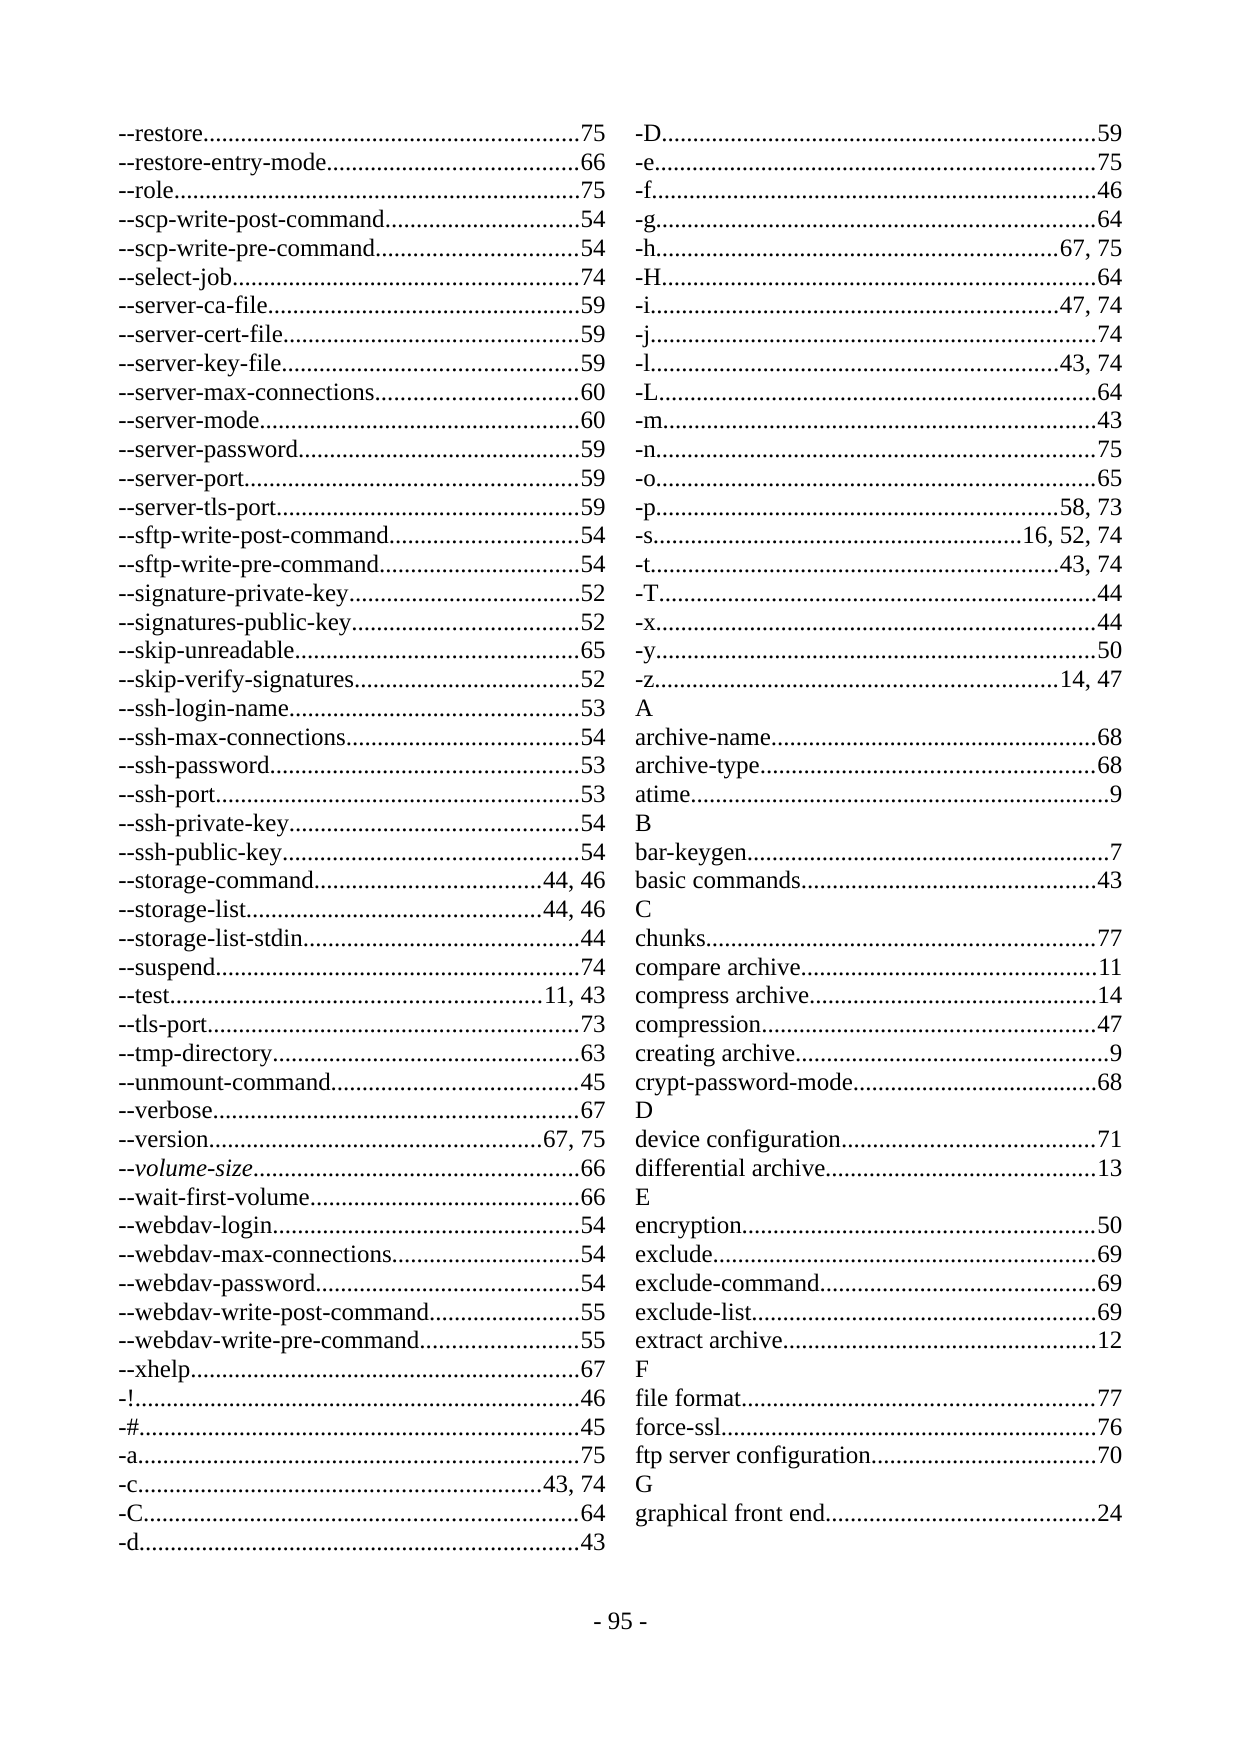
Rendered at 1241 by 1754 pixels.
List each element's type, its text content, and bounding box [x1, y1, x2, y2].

text --sftp-write-post-command 54 [118, 521, 605, 549]
text -a 75 [118, 1441, 605, 1469]
text encryption 50 [635, 1211, 1122, 1239]
text device configuration 71 [635, 1124, 1122, 1153]
text --server-ca-file 59 [118, 291, 605, 319]
text --role 75 [118, 176, 605, 204]
text -H 64 [635, 262, 1122, 291]
text crypt-password-mode 68 [635, 1067, 1122, 1096]
text -c 43, 74 [118, 1469, 605, 1498]
text -e 75 [635, 147, 1122, 176]
text --test 11, 43 [118, 981, 605, 1009]
text -z 14, 47 [635, 664, 1122, 693]
text --verbose 67 [118, 1096, 605, 1124]
text --version 67, 75 [118, 1124, 605, 1153]
text --restore 75 [118, 118, 605, 147]
text basic commands 43 [635, 866, 1122, 894]
text exclude 69 [635, 1239, 1122, 1268]
text E [635, 1182, 1122, 1211]
text --webdav-max-connections 54 [118, 1239, 605, 1268]
text -t 43, 74 [635, 549, 1122, 578]
text B [635, 808, 1122, 837]
text D [635, 1096, 1122, 1124]
text --signature-private-key 52 [118, 578, 605, 607]
text --signatures-public-key 52 [118, 607, 605, 636]
text differential archive 13 [635, 1153, 1122, 1182]
text --webdav-write-pre-command 55 [118, 1326, 605, 1354]
text archive-name 68 [635, 722, 1122, 751]
text -# 45 [118, 1412, 605, 1441]
text --ssh-login-name 53 [118, 693, 605, 722]
text creating archive 9 [635, 1038, 1122, 1067]
text --skip-verify-signatures 52 [118, 664, 605, 693]
text -n 75 [635, 434, 1122, 463]
text -x 44 [635, 607, 1122, 636]
text -j 74 [635, 319, 1122, 348]
text --webdav-write-post-command 55 [118, 1297, 605, 1326]
text bar-keygen 7 [635, 837, 1122, 866]
text -g 64 [635, 204, 1122, 233]
text -! 46 [118, 1383, 605, 1412]
text --server-max-connections 60 [118, 377, 605, 406]
text --ssh-max-connections 54 [118, 722, 605, 751]
text ftp server configuration 70 [635, 1441, 1122, 1469]
text F [635, 1354, 1122, 1383]
text -d 43 [118, 1527, 605, 1556]
text -l 43, 74 [635, 348, 1122, 377]
text -L 64 [635, 377, 1122, 406]
text archive-type 68 [635, 751, 1122, 779]
text -p 58, 73 [635, 492, 1122, 521]
text atime 9 [635, 779, 1122, 808]
text A [635, 693, 1122, 722]
text --storage-list-stdin 44 [118, 923, 605, 952]
text --tmp-directory 63 [118, 1038, 605, 1067]
text -T 44 [635, 578, 1122, 607]
text graphical front end 24 [635, 1498, 1122, 1527]
text C [635, 894, 1122, 923]
text exclude-list 69 [635, 1297, 1122, 1326]
text --server-cert-file 59 [118, 319, 605, 348]
text --webdav-login 54 [118, 1211, 605, 1239]
text -o 65 [635, 463, 1122, 492]
text -f 46 [635, 176, 1122, 204]
text --skip-unreadable 65 [118, 636, 605, 664]
text --volume-size 66 [118, 1153, 605, 1182]
text --ssh-public-key 54 [118, 837, 605, 866]
text --unmount-command 45 [118, 1067, 605, 1096]
text --suspend 74 [118, 952, 605, 981]
text -s 16, 52, 74 [635, 521, 1122, 549]
text -h 67, 75 [635, 233, 1122, 262]
text --xhelp 67 [118, 1354, 605, 1383]
text --server-mode 60 [118, 406, 605, 434]
text --webdav-password 54 [118, 1268, 605, 1297]
text --scp-write-post-command 54 [118, 204, 605, 233]
text --server-password 59 [118, 434, 605, 463]
text exclude-command 69 [635, 1268, 1122, 1297]
text -D 59 [635, 118, 1122, 147]
text chunks 77 [635, 923, 1122, 952]
text --scp-write-pre-command 54 [118, 233, 605, 262]
text -m 43 [635, 406, 1122, 434]
text file format 77 [635, 1383, 1122, 1412]
text -y 50 [635, 636, 1122, 664]
text --server-port 59 [118, 463, 605, 492]
text extract archive 12 [635, 1326, 1122, 1354]
text --sftp-write-pre-command 54 [118, 549, 605, 578]
text --storage-list 44, 46 [118, 894, 605, 923]
text --storage-command 44, 46 [118, 866, 605, 894]
text --restore-entry-mode 66 [118, 147, 605, 176]
text --wait-first-volume 66 [118, 1182, 605, 1211]
text --select-job 74 [118, 262, 605, 291]
text compress archive 14 [635, 981, 1122, 1009]
text -i 47, 74 [635, 291, 1122, 319]
text compression 47 [635, 1009, 1122, 1038]
text --ssh-port 53 [118, 779, 605, 808]
text force-ssl 76 [635, 1412, 1122, 1441]
text G [635, 1469, 1122, 1498]
text --server-tls-port 59 [118, 492, 605, 521]
text compare archive 11 [635, 952, 1122, 981]
text --server-key-file 59 [118, 348, 605, 377]
text -C 64 [118, 1498, 605, 1527]
text --ssh-private-key 54 [118, 808, 605, 837]
text --tls-port 73 [118, 1009, 605, 1038]
text --ssh-password 53 [118, 751, 605, 779]
